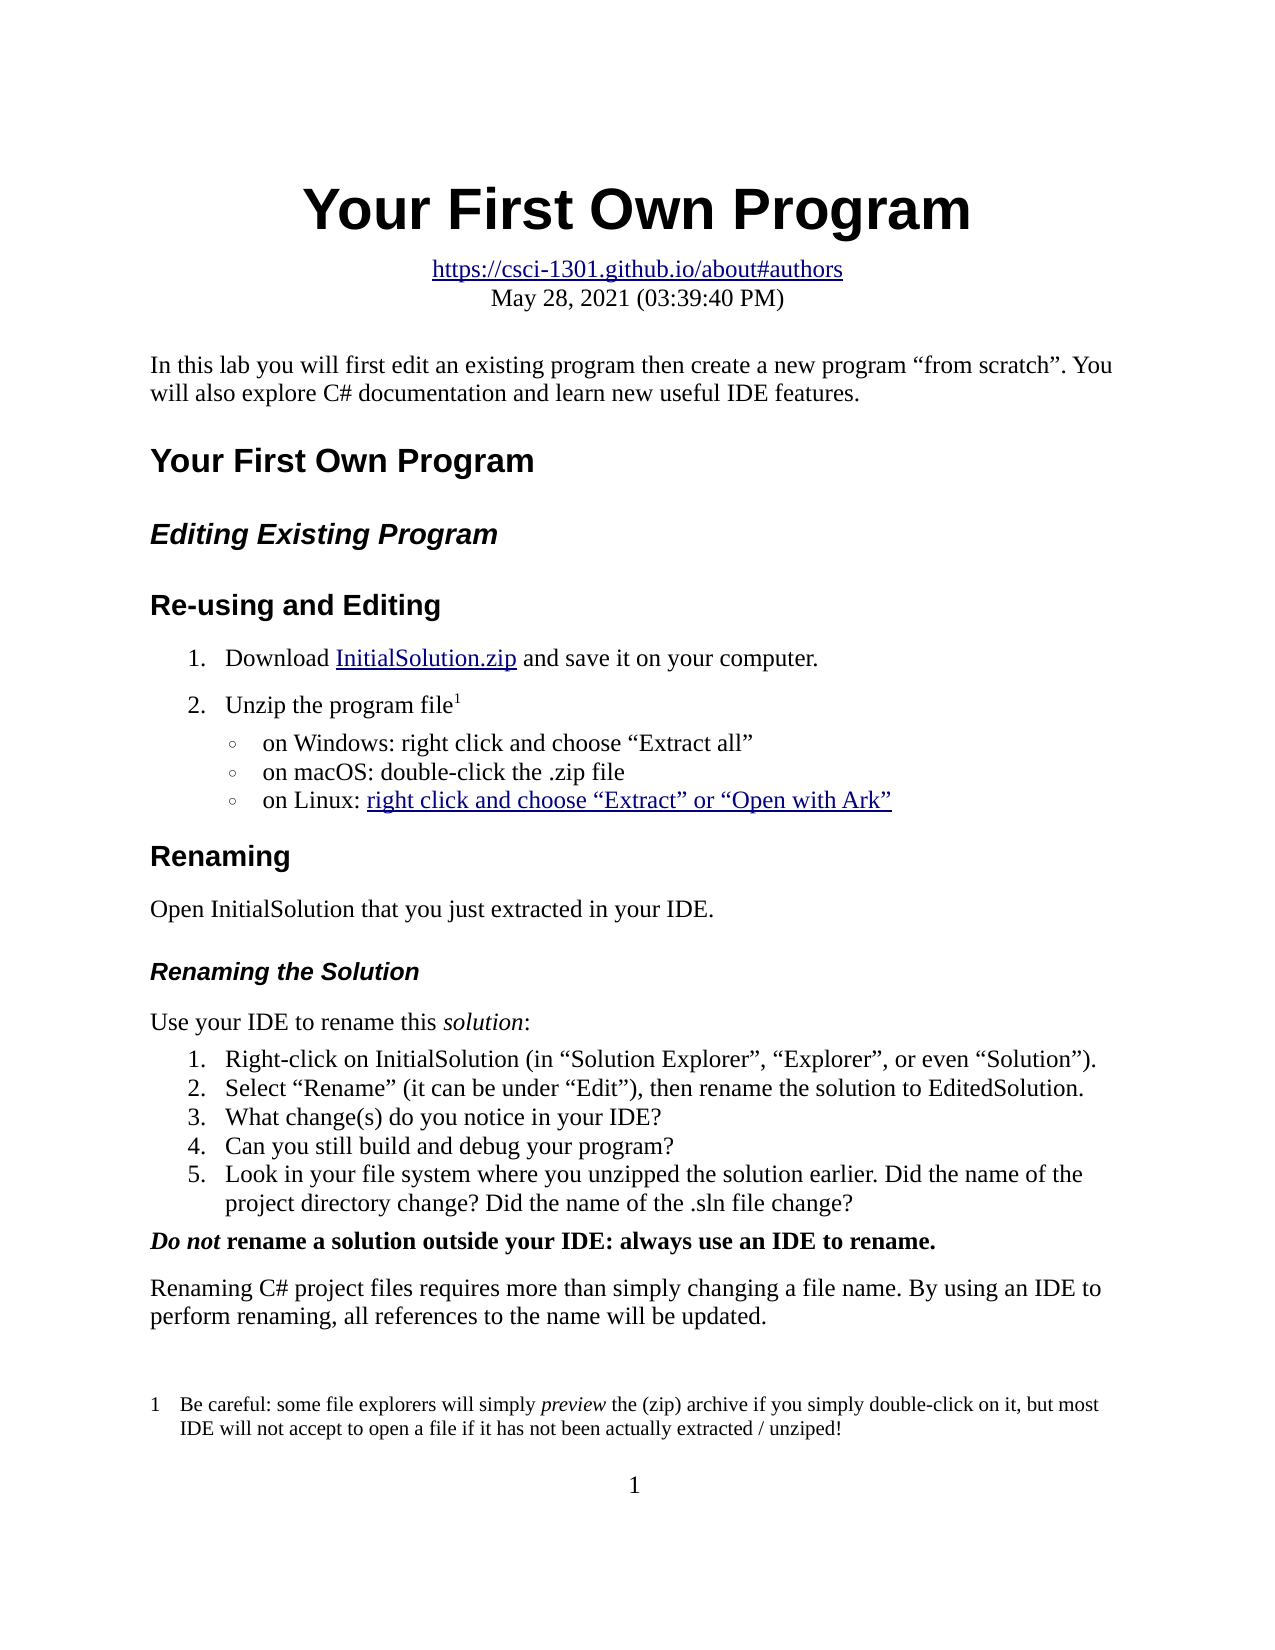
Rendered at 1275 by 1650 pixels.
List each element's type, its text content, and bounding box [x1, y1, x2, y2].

subtitle Editing Existing Program [150, 517, 1125, 551]
text Use your IDE to rename this solution: [150, 1007, 1125, 1036]
subtitle Re-using and Editing [150, 588, 1125, 622]
list Look in your file system where you unzipped the solution earlier. Did the name of the project directory change? Did the name of the .sln file change? [187, 1159, 1125, 1217]
text Renaming C# project files requires more than simply changing a file name. By using an IDE to perform renaming, all references to the name will be updated. [150, 1273, 1125, 1330]
text In this lab you will first edit an existing program then create a new program “from scratch”. You will also explore C# documentation and learn new useful IDE features. [150, 350, 1125, 407]
list Be careful: some file explorers will simply preview the (zip) archive if you simply double-click on it, but most IDE will not accept to open a file if it has not been actually extracted / unziped! [150, 1392, 1125, 1440]
list on Linux: right click and choose “Extract” or “Open with Ark” [225, 785, 1125, 814]
title Your First Own Program [150, 175, 1125, 242]
list Can you still build and debug your program? [187, 1131, 1125, 1159]
subtitle Renaming [150, 839, 1125, 873]
list Right-click on InitialSolution (in “Solution Explorer”, “Explorer”, or even “Solution”). [187, 1044, 1125, 1073]
list Select “Rename” (it can be under “Edit”), then rename the solution to EditedSolution. [187, 1073, 1125, 1102]
text https://csci-1301.github.io/about#authors [150, 254, 1125, 283]
text Do not rename a solution outside your IDE: always use an IDE to rename. [150, 1226, 1125, 1255]
list Download InitialSolution.zip and save it on your computer. [187, 643, 1125, 672]
text May 28, 2021 (03:39:40 PM) [150, 283, 1125, 312]
list What change(s) do you notice in your IDE? [187, 1102, 1125, 1131]
list Unzip the program file [187, 690, 1125, 719]
subtitle Your First Own Program [150, 441, 1125, 480]
subtitle Renaming the Solution [150, 957, 1125, 985]
list on macOS: double-click the .zip file [225, 757, 1125, 785]
list on Windows: right click and choose “Extract all” [225, 728, 1125, 757]
text Open InitialSolution that you just extracted in your IDE. [150, 894, 1125, 923]
